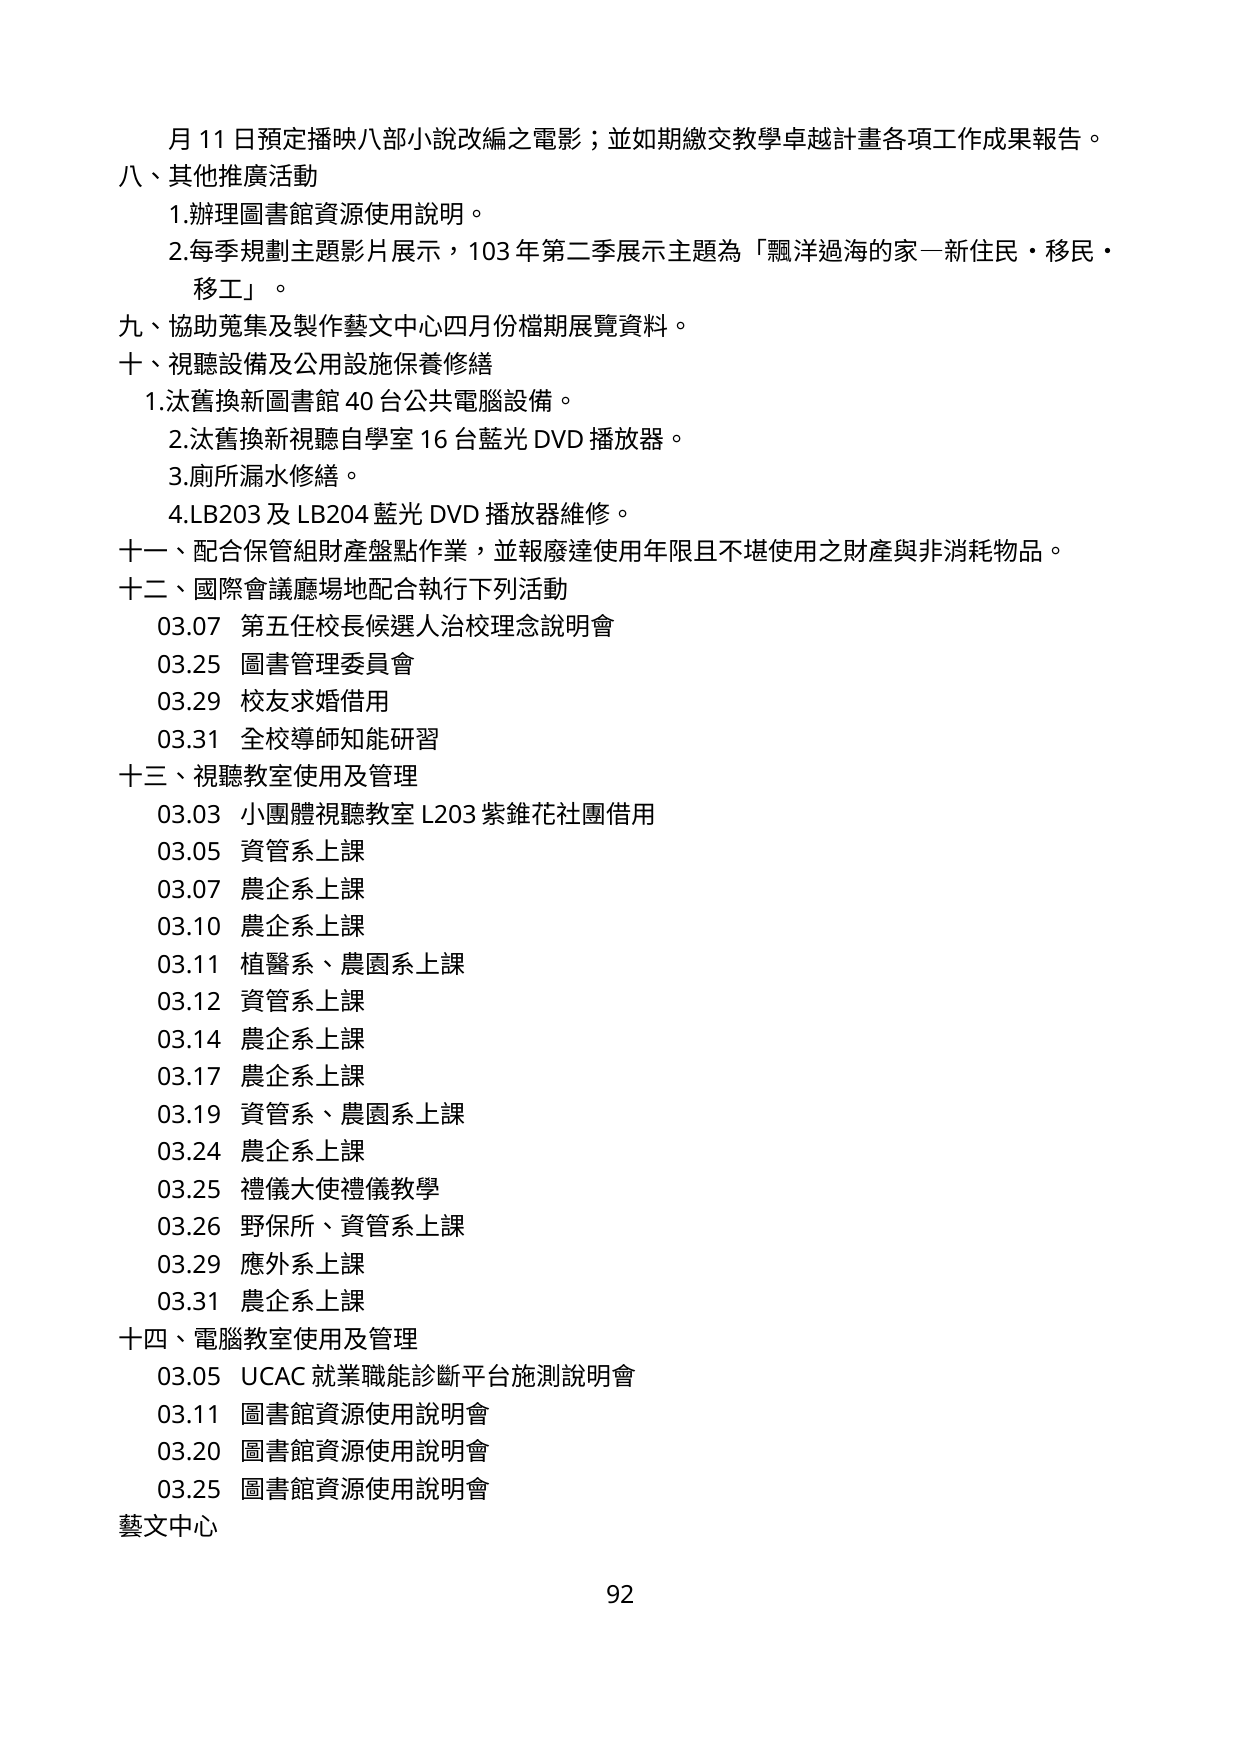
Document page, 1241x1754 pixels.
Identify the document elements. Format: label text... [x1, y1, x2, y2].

text 03.19 資管系、農園系上課 [118, 1093, 1122, 1131]
text 03.14 農企系上課 [118, 1018, 1122, 1056]
text 九、協助蒐集及製作藝文中心四月份檔期展覽資料。 [118, 306, 1122, 343]
text 03.26 野保所、資管系上課 [118, 1206, 1122, 1243]
text 03.11 植醫系、農園系上課 [118, 943, 1122, 981]
text 03.17 農企系上課 [118, 1056, 1122, 1093]
text 月11日預定播映八部小說改編之電影；並如期繳交教學卓越計畫各項工作成果報告。 [118, 118, 1122, 156]
text 03.25 圖書管理委員會 [118, 643, 1122, 681]
text 八、其他推廣活動 [118, 156, 1122, 193]
text 十四、電腦教室使用及管理 [118, 1318, 1122, 1356]
text 03.10 農企系上課 [118, 906, 1122, 943]
text 03.03 小團體視聽教室L203紫錐花社團借用 [118, 793, 1122, 831]
text 03.11 圖書館資源使用說明會 [118, 1393, 1122, 1431]
text 十三、視聽教室使用及管理 [118, 756, 1122, 793]
text 十二、國際會議廳場地配合執行下列活動 [118, 568, 1122, 606]
text 03.31 全校導師知能研習 [118, 718, 1122, 756]
text 03.12 資管系上課 [118, 981, 1122, 1018]
text 03.05 資管系上課 [118, 831, 1122, 868]
text 03.29 校友求婚借用 [118, 681, 1122, 718]
text 1.汰舊換新圖書館40台公共電腦設備。 [118, 381, 1122, 418]
text 03.07 農企系上課 [118, 868, 1122, 906]
text 十一、配合保管組財產盤點作業，並報廢達使用年限且不堪使用之財產與非消耗物品。 [118, 531, 1122, 568]
text 十、視聽設備及公用設施保養修繕 [118, 343, 1122, 381]
text 03.05 UCAC就業職能診斷平台施測說明會 [118, 1356, 1122, 1393]
text 4.LB203及LB204藍光DVD播放器維修。 [118, 493, 1122, 531]
text 藝文中心 [118, 1506, 1122, 1543]
text 2.每季規劃主題影片展示，103年第二季展示主題為「飄洋過海的家—新住民‧移民‧移工」。 [168, 231, 1122, 306]
text 3.廁所漏水修繕。 [118, 456, 1122, 493]
text 03.07 第五任校長候選人治校理念說明會 [118, 606, 1122, 643]
text 2.汰舊換新視聽自學室16台藍光DVD播放器。 [118, 418, 1122, 456]
text 1.辦理圖書館資源使用說明。 [118, 193, 1122, 231]
text 03.29 應外系上課 [118, 1243, 1122, 1281]
text 03.20 圖書館資源使用說明會 [118, 1431, 1122, 1468]
text 03.31 農企系上課 [118, 1281, 1122, 1318]
text 03.25 圖書館資源使用說明會 [118, 1468, 1122, 1506]
text 03.24 農企系上課 [118, 1131, 1122, 1168]
text 03.25 禮儀大使禮儀教學 [118, 1168, 1122, 1206]
